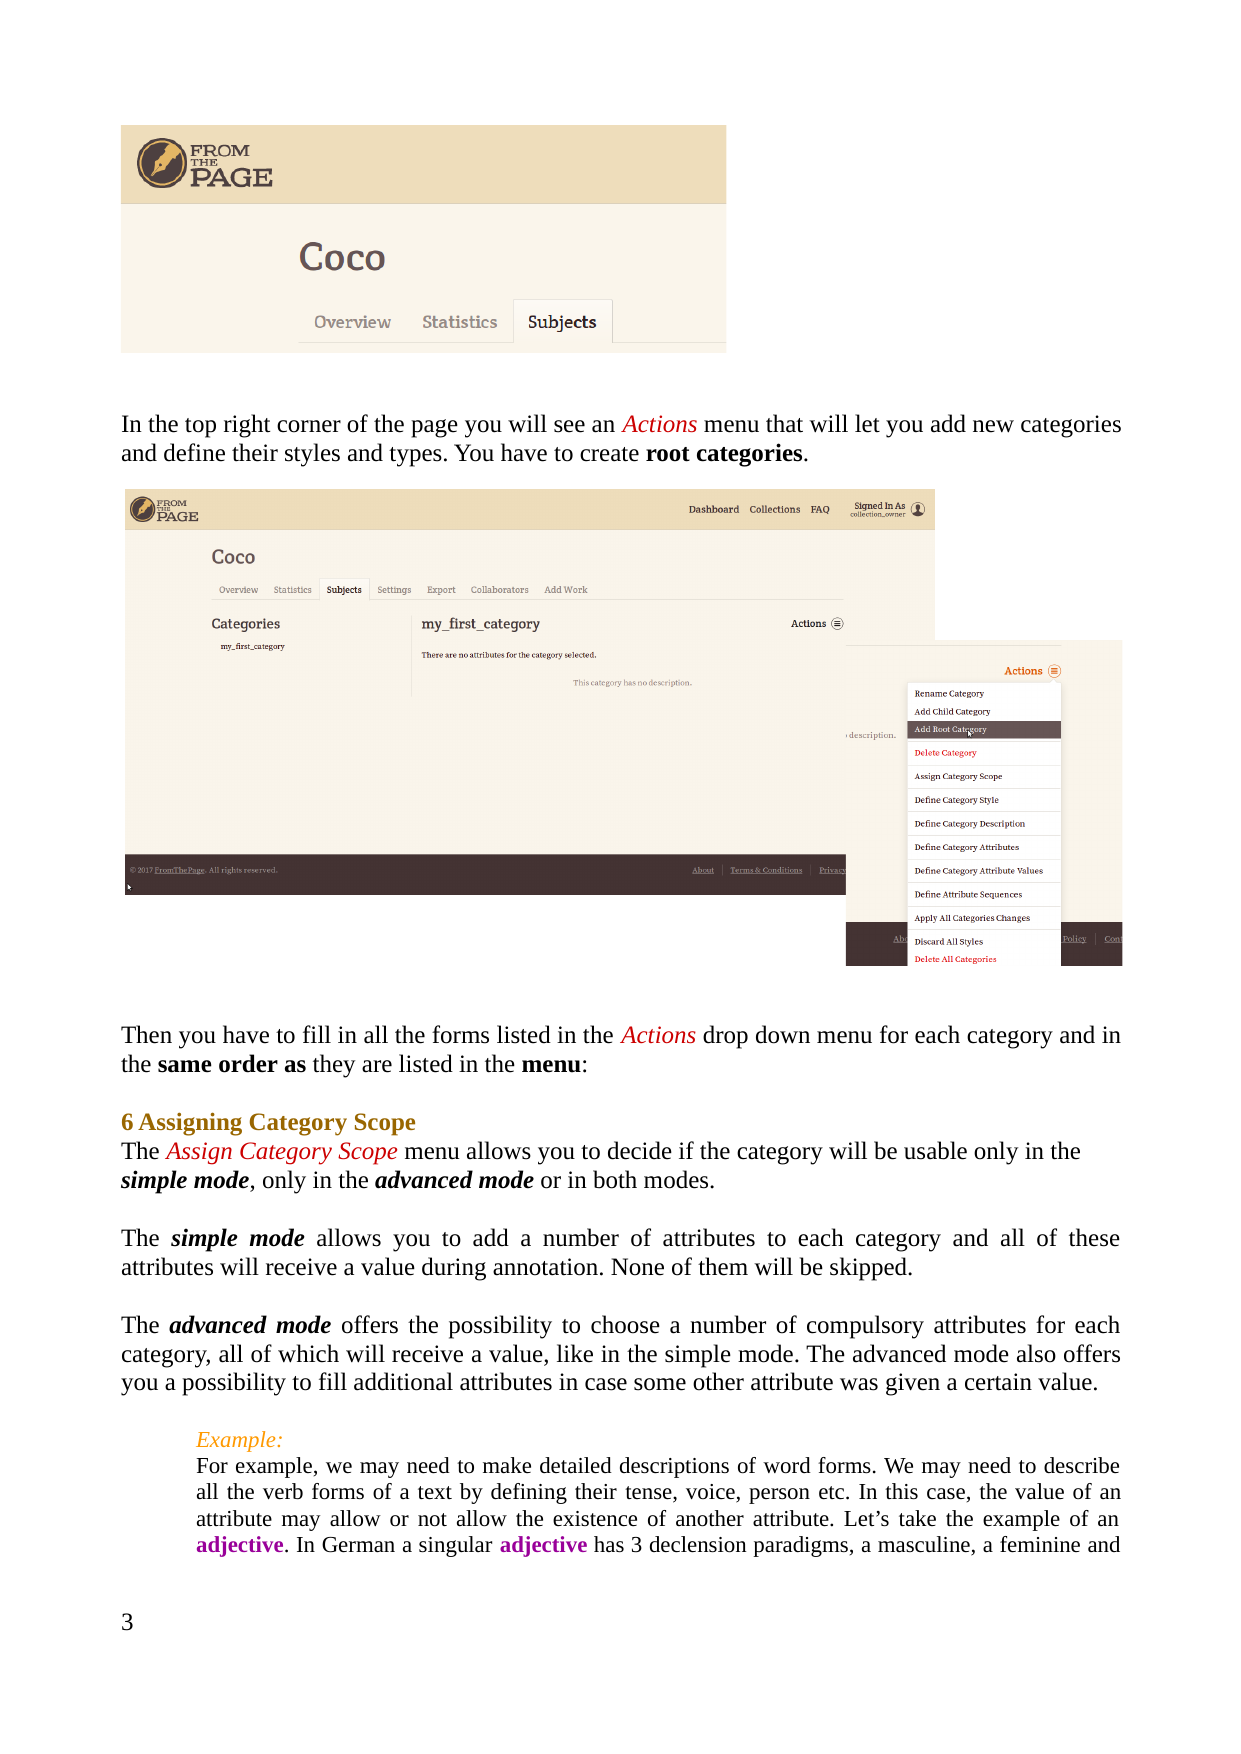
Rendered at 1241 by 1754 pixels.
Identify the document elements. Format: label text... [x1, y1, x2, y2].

text 6 Assigning Category Scope The Assign Category Scope menu allows you to decide if the category will be usable only in the simple mode, only in the advanced mode or in both modes. [121, 1107, 1122, 1193]
picture [503, 125, 600, 224]
text The advanced mode offers the possibility to choose a number of compulsory attributes for each category, all of which will receive a value, like in the simple mode. The advanced mode also offers you a possibility to fill additional attributes in case some other attribute was given a certain value. [121, 1310, 1122, 1396]
text Then you have to fill in all the forms listed in the Actions drop down menu for each category and in the same order as they are listed in the menu: [121, 1020, 1122, 1078]
text The simple mode allows you to add a number of attributes to each category and all of these attributes will receive a value during annotation. None of them will be skipped. [121, 1223, 1122, 1281]
picture [1115, 640, 1123, 966]
text Example: For example, we may need to make detailed descriptions of word forms. We may need to describe all the verb forms of a text by defining their tense, voice, person etc. In this case, the value of an attribute may allow or not allow the existence of another attribute. Let’s take the example of an adjective. In German a singular adjective has 3 declension paradigms, a masculine, a feminine and [196, 1426, 1122, 1557]
text In the top right corner of the page you will see an Actions menu that will let you add new categories and define their styles and types. You have to create root categories. [121, 409, 1122, 467]
